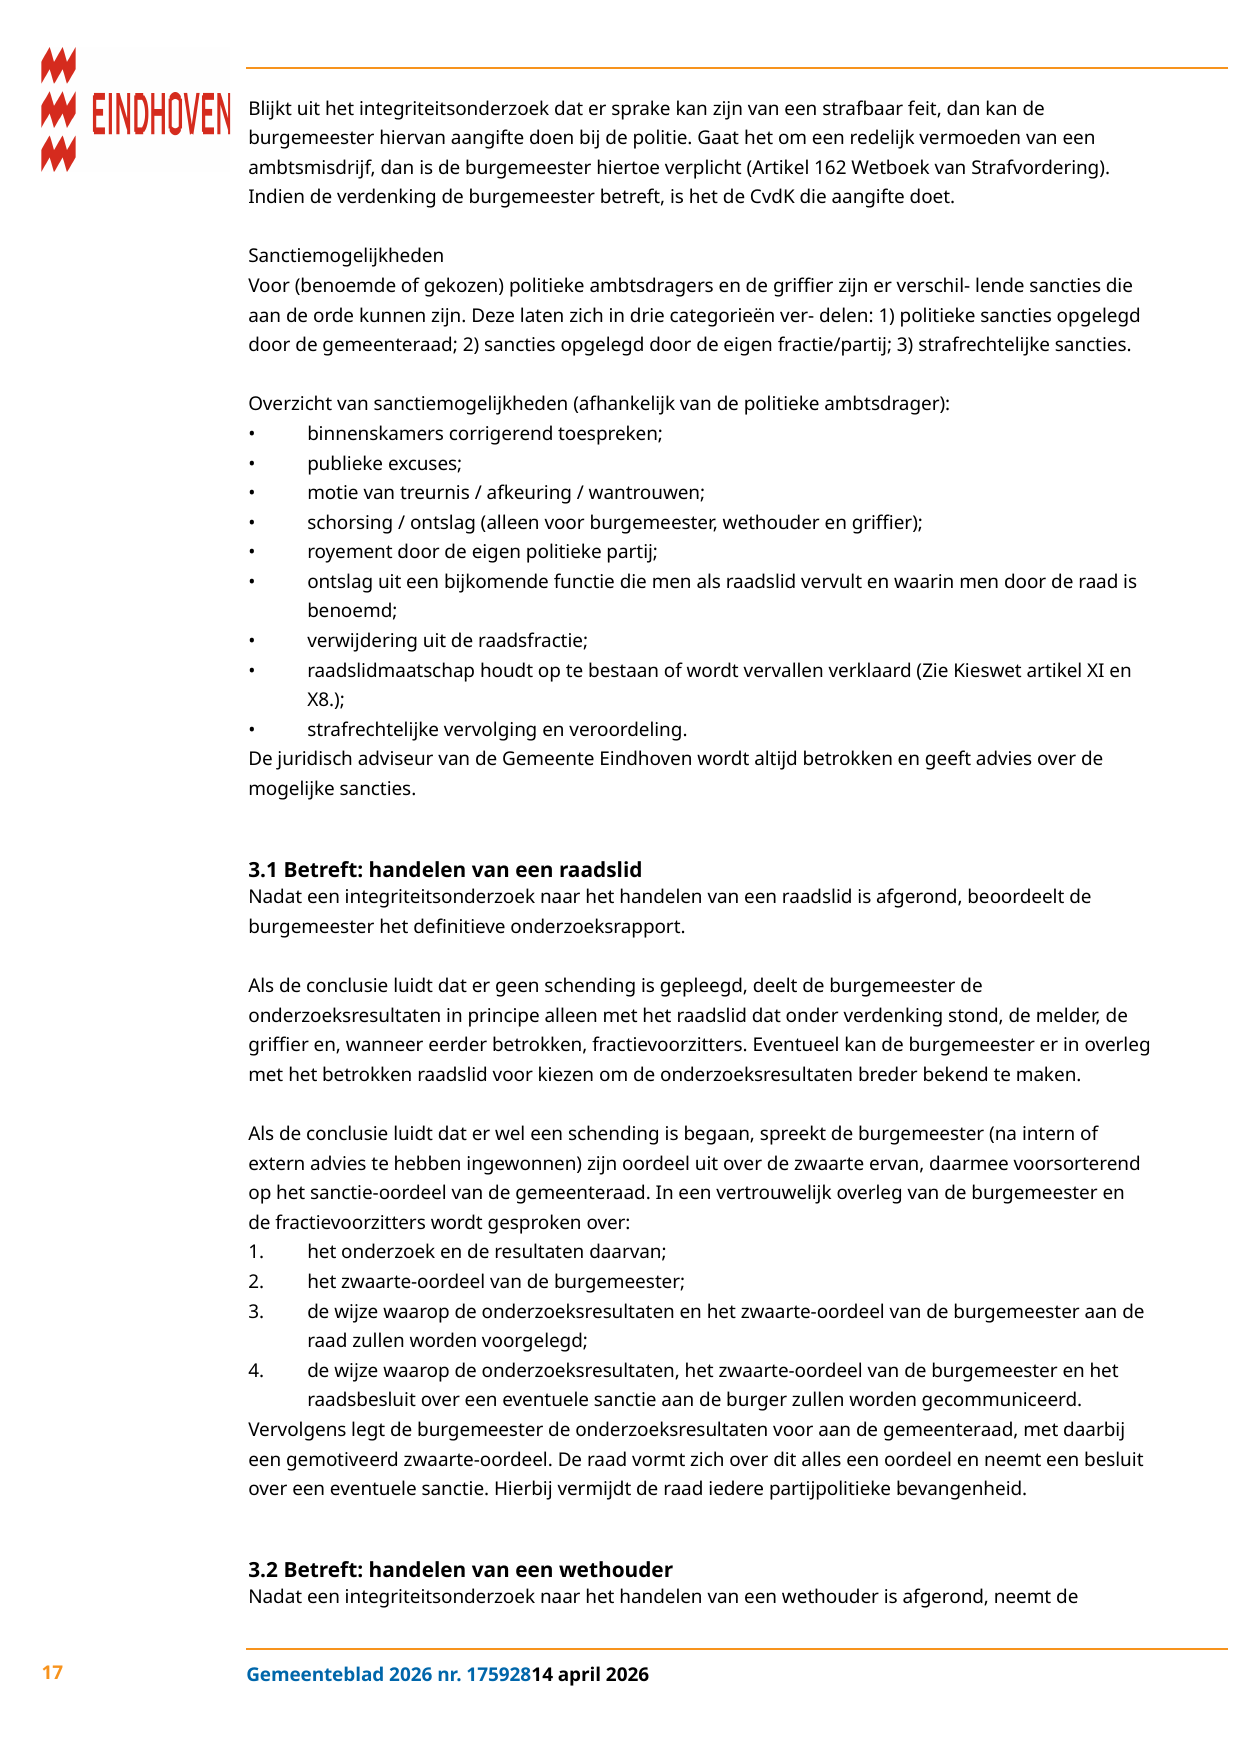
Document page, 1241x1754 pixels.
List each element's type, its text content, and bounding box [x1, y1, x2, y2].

list het onderzoek en de resultaten daarvan; [248, 1239, 1152, 1264]
text Nadat een integriteitsonderzoek naar het handelen van een raadslid is afgerond, beoordeelt de burgemeester het definitieve onderzoeksrapport. [248, 884, 1152, 939]
list schorsing / ontslag (alleen voor burgemeester, wethouder en griffier); [248, 509, 1152, 535]
text 3.1 Betreft: handelen van een raadslid [248, 855, 1152, 884]
text De juridisch adviseur van de Gemeente Eindhoven wordt altijd betrokken en geeft advies over de mogelijke sancties. [248, 746, 1152, 801]
text Vervolgens legt de burgemeester de onderzoeksresultaten voor aan de gemeenteraad, met daarbij een gemotiveerd zwaarte-oordeel. De raad vormt zich over dit alles een oordeel en neemt een besluit over een eventuele sanctie. Hierbij vermijdt de raad iedere partijpolitieke bevangenheid. [248, 1416, 1152, 1501]
list strafrechtelijke vervolging en veroordeling. [248, 716, 1152, 742]
text Blijkt uit het integriteitsonderzoek dat er sprake kan zijn van een strafbaar feit, dan kan de burgemeester hiervan aangifte doen bij de politie. Gaat het om een redelijk vermoeden van een ambtsmisdrijf, dan is de burgemeester hiertoe verplicht (Artikel 162 Wetboek van Strafvordering). Indien de verdenking de burgemeester betreft, is het de CvdK die aangifte doet. [248, 95, 1152, 209]
list publieke excuses; [248, 450, 1152, 476]
picture [41, 47, 231, 172]
list binnenskamers corrigerend toespreken; [248, 420, 1152, 446]
list royement door de eigen politieke partij; [248, 538, 1152, 564]
list de wijze waarop de onderzoeksresultaten en het zwaarte-oordeel van de burgemeester aan de raad zullen worden voorgelegd; [248, 1298, 1152, 1353]
text Als de conclusie luidt dat er geen schending is gepleegd, deelt de burgemeester de onderzoeksresultaten in principe alleen met het raadslid dat onder verdenking stond, de melder, de griffier en, wanneer eerder betrokken, fractievoorzitters. Eventueel kan de burgemeester er in overleg met het betrokken raadslid voor kiezen om de onderzoeksresultaten breder bekend te maken. [248, 972, 1152, 1087]
text Als de conclusie luidt dat er wel een schending is begaan, spreekt de burgemeester (na intern of extern advies te hebben ingewonnen) zijn oordeel uit over de zwaarte ervan, daarmee voorsorterend op het sanctie-oordeel van de gemeenteraad. In een vertrouwelijk overleg van de burgemeester en de fractievoorzitters wordt gesproken over: [248, 1120, 1152, 1235]
list verwijdering uit de raadsfractie; [248, 627, 1152, 653]
text Sanctiemogelijkheden [248, 243, 1152, 268]
list de wijze waarop de onderzoeksresultaten, het zwaarte-oordeel van de burgemeester en het raadsbesluit over een eventuele sanctie aan de burger zullen worden gecommuniceerd. [248, 1357, 1152, 1412]
list raadslidmaatschap houdt op te bestaan of wordt vervallen verklaard (Zie Kieswet artikel XI en X8.); [248, 657, 1152, 712]
text 3.2 Betreft: handelen van een wethouder [248, 1555, 1152, 1584]
list ontslag uit een bijkomende functie die men als raadslid vervult en waarin men door de raad is benoemd; [248, 568, 1152, 623]
list motie van treurnis / afkeuring / wantrouwen; [248, 479, 1152, 505]
text Voor (benoemde of gekozen) politieke ambtsdragers en de griffier zijn er verschil- lende sancties die aan de orde kunnen zijn. Deze laten zich in drie categorieën ver- delen: 1) politieke sancties opgelegd door de gemeenteraad; 2) sancties opgelegd door de eigen fractie/partij; 3) strafrechtelijke sancties. [248, 272, 1152, 357]
text Nadat een integriteitsonderzoek naar het handelen van een wethouder is afgerond, neemt de [248, 1584, 1152, 1609]
text Overzicht van sanctiemogelijkheden (afhankelijk van de politieke ambtsdrager): [248, 391, 1152, 416]
list het zwaarte-oordeel van de burgemeester; [248, 1268, 1152, 1294]
